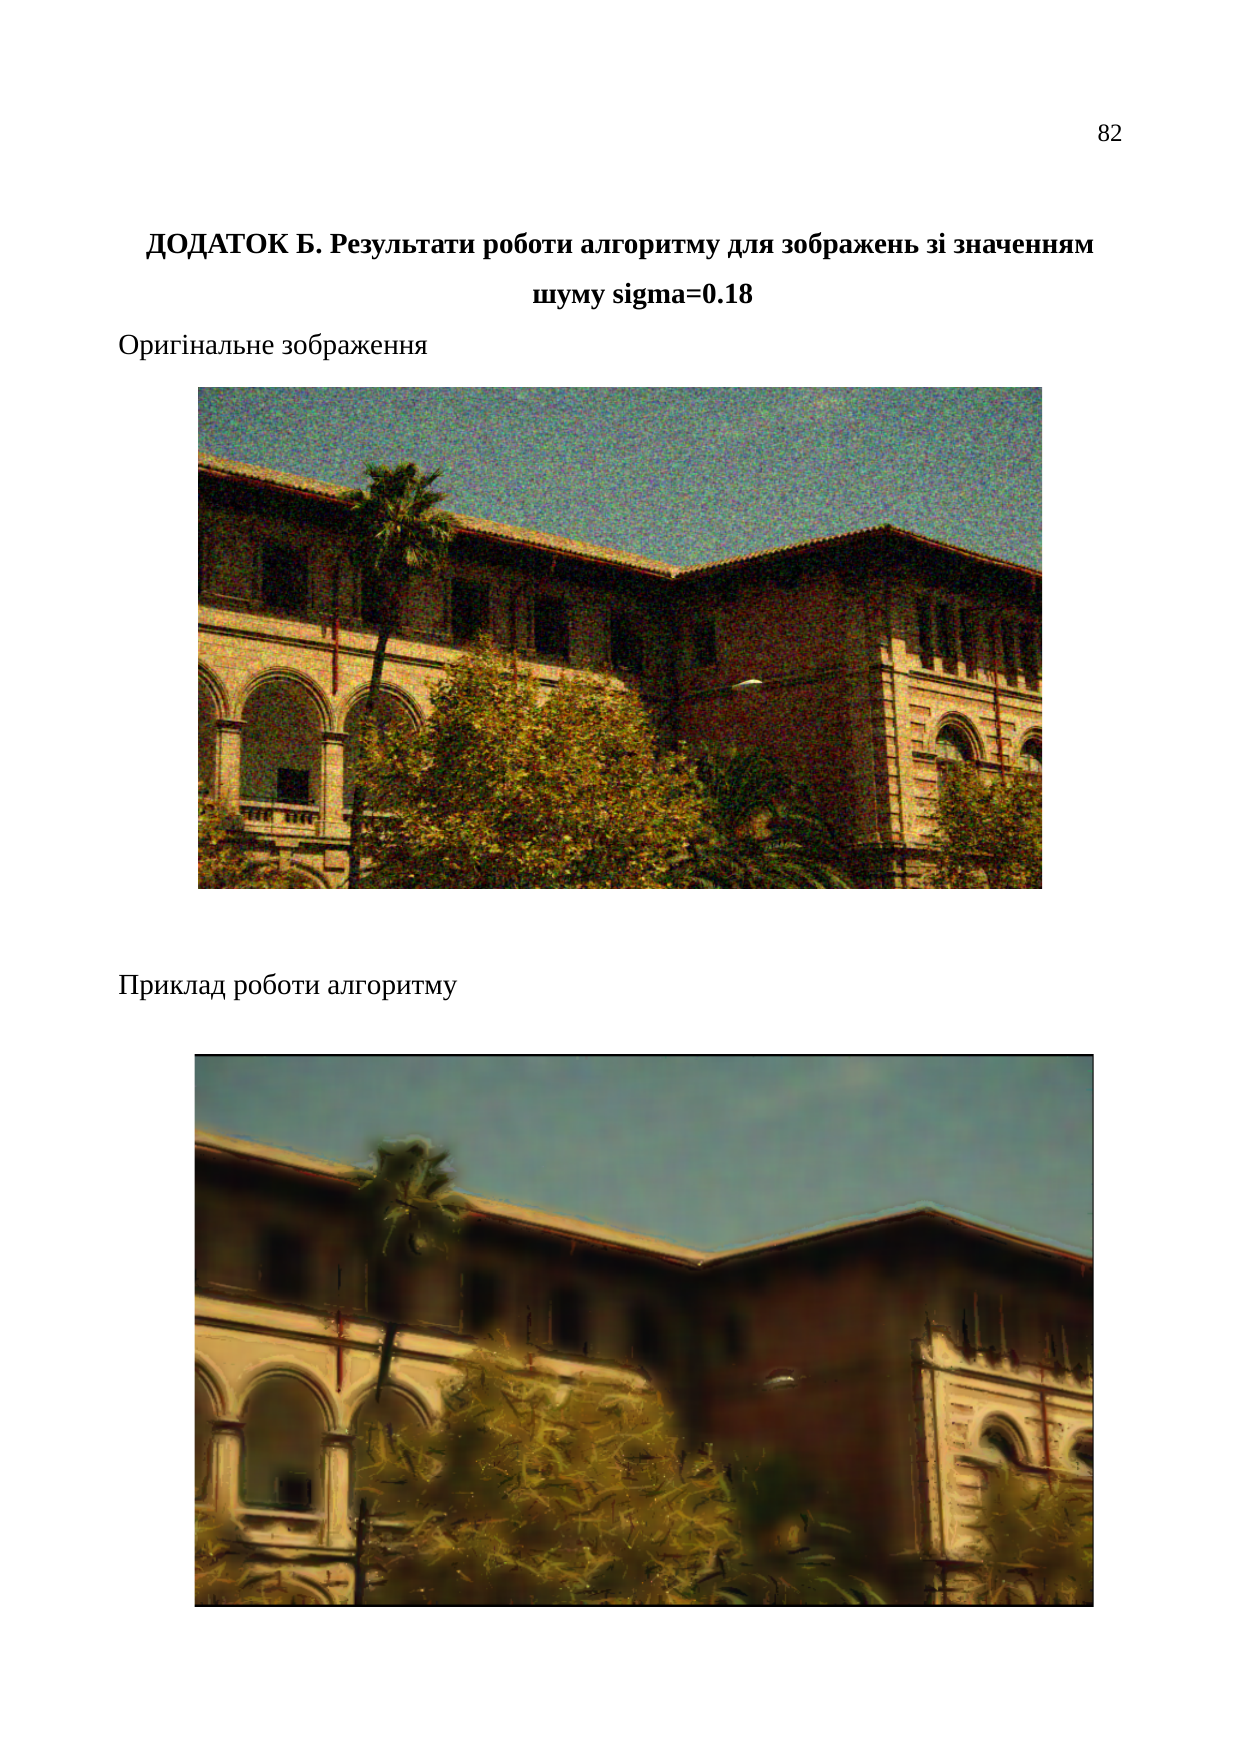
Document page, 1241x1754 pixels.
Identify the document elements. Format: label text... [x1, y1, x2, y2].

picture [194, 1054, 1094, 1607]
text Оригінальне зображення [118, 327, 1122, 361]
text Приклад роботи алгоритму [118, 967, 1122, 1000]
subtitle ДОДАТОК Б. Результати роботи алгоритму для зображень зі значенням шуму sigma=0.18 [118, 226, 1122, 310]
picture [198, 387, 1043, 889]
